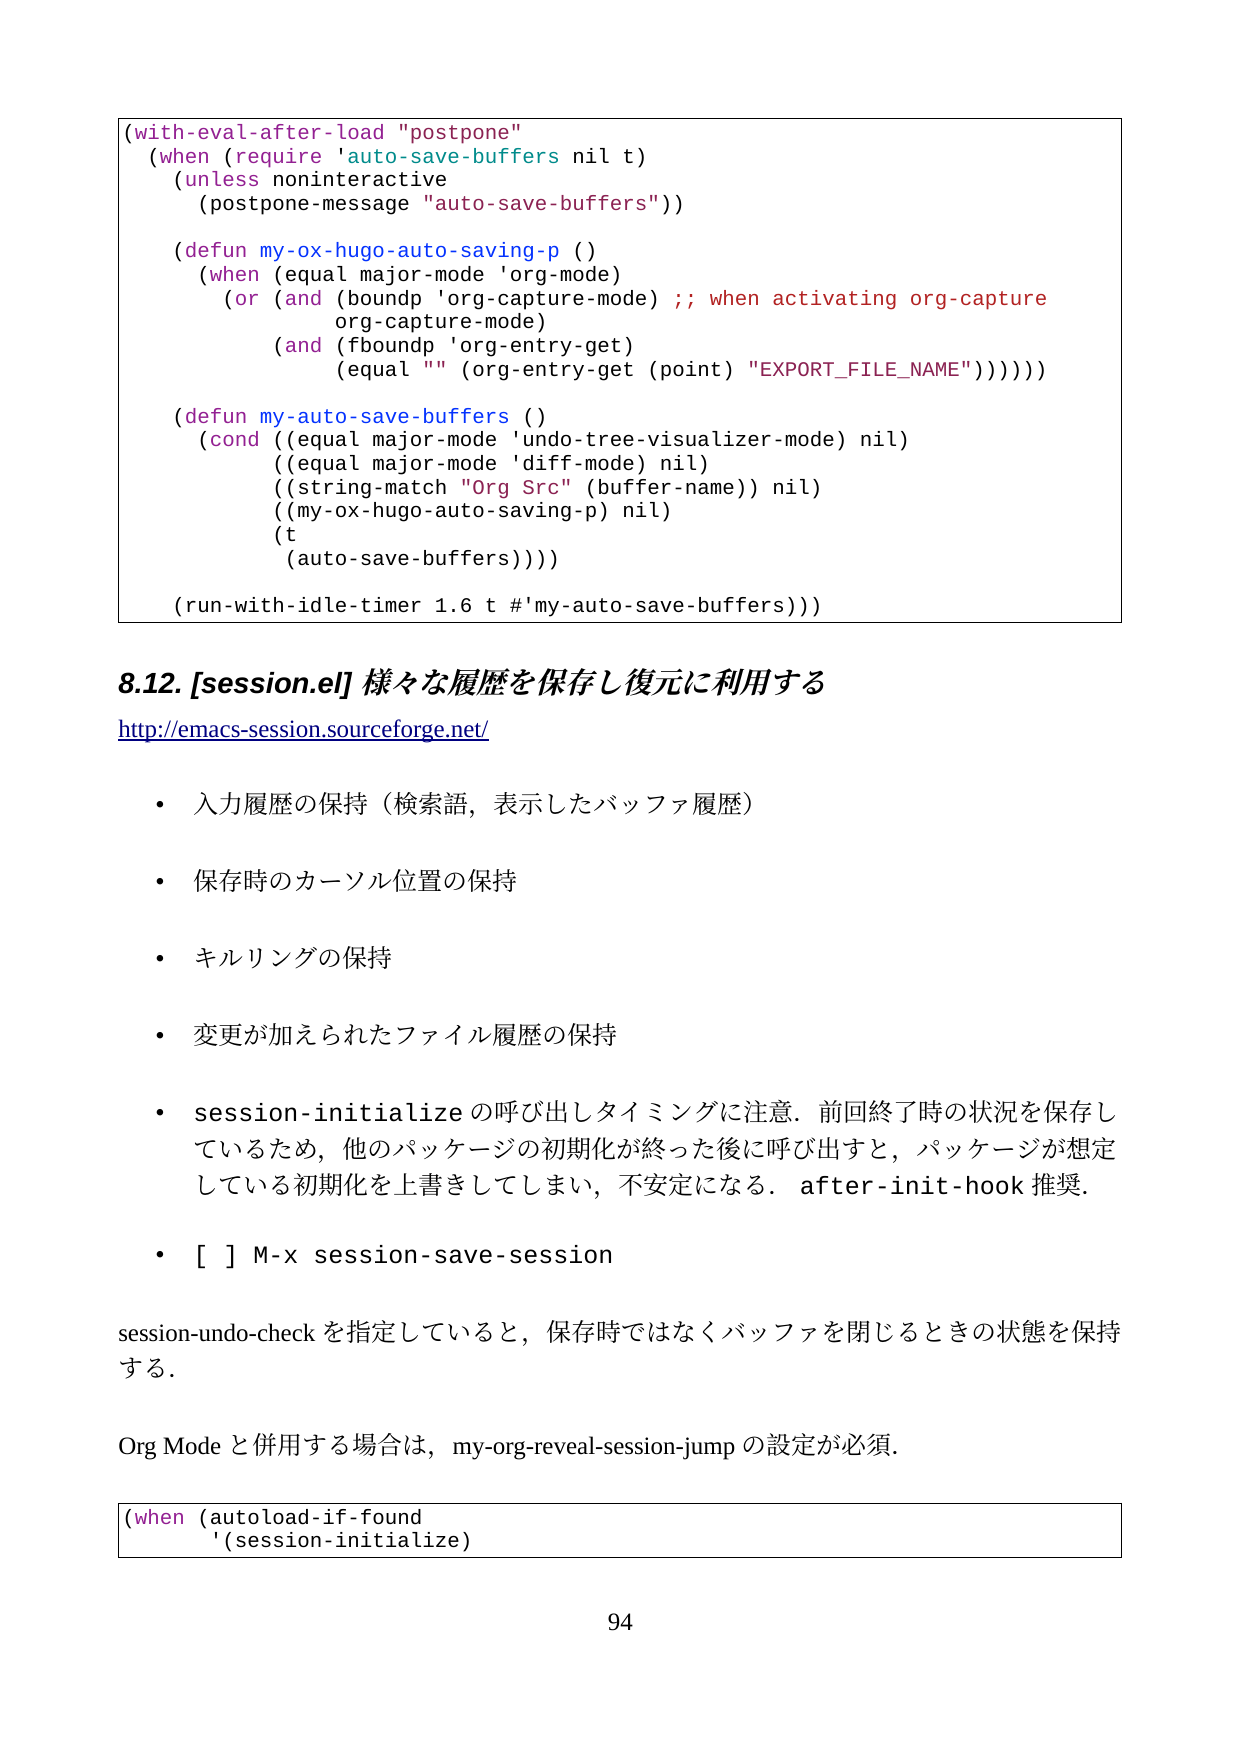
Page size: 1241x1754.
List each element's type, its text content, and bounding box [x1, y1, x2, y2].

list [ ] M-x session-save-session [156, 1243, 1122, 1300]
text (and (fboundp 'org-entry-get) [119, 331, 1121, 354]
text Org Mode と併用する場合は，my-org-reveal-session-jump の設定が必須． [118, 1426, 1122, 1490]
text (t [119, 520, 1121, 544]
text (defun my-auto-save-buffers () [119, 402, 1121, 426]
text (run-with-idle-timer 1.6 t #'my-auto-save-buffers))) [119, 591, 1121, 622]
list 保存時のカーソル位置の保持 [156, 862, 1122, 926]
text (equal "" (org-entry-get (point) "EXPORT_FILE_NAME")))))) [119, 354, 1121, 378]
text ((my-ox-hugo-auto-saving-p) nil) [119, 496, 1121, 520]
text (defun my-ox-hugo-auto-saving-p () [119, 236, 1121, 260]
list キルリングの保持 [156, 939, 1122, 1003]
text '(session-initialize) [119, 1526, 1121, 1557]
text org-capture-mode) [119, 307, 1121, 331]
text (when (autoload-if-found [119, 1504, 1121, 1526]
text (when (equal major-mode 'org-mode) [119, 260, 1121, 284]
text (cond ((equal major-mode 'undo-tree-visualizer-mode) nil) [119, 426, 1121, 449]
text session-undo-check を指定していると，保存時ではなくバッファを閉じるときの状態を保持する． [118, 1312, 1122, 1413]
text (postpone-message "auto-save-buffers")) [119, 189, 1121, 213]
list session-initialize の呼び出しタイミングに注意．前回終了時の状況を保存しているため，他のパッケージの初期化が終った後に呼び出すと，パッケージが想定している初期化を上書きしてしまい，不安定になる． after-init-hook 推奨． [156, 1093, 1122, 1230]
list 変更が加えられたファイル履歴の保持 [156, 1016, 1122, 1081]
text (unless noninteractive [119, 165, 1121, 189]
text ((string-match "Org Src" (buffer-name)) nil) [119, 473, 1121, 496]
text (when (require 'auto-save-buffers nil t) [119, 142, 1121, 165]
text (auto-save-buffers)))) [119, 544, 1121, 567]
text http://emacs-session.sourceforge.net/ [118, 714, 1122, 772]
text (or (and (boundp 'org-capture-mode) ;; when activating org-capture [119, 284, 1121, 307]
list 入力履歴の保持（検索語，表示したバッファ履歴） [156, 784, 1122, 849]
text (with-eval-after-load "postpone" [119, 119, 1121, 142]
text ((equal major-mode 'diff-mode) nil) [119, 449, 1121, 473]
subtitle [session.el] 様々な履歴を保存し復元に利用する [118, 660, 1122, 702]
